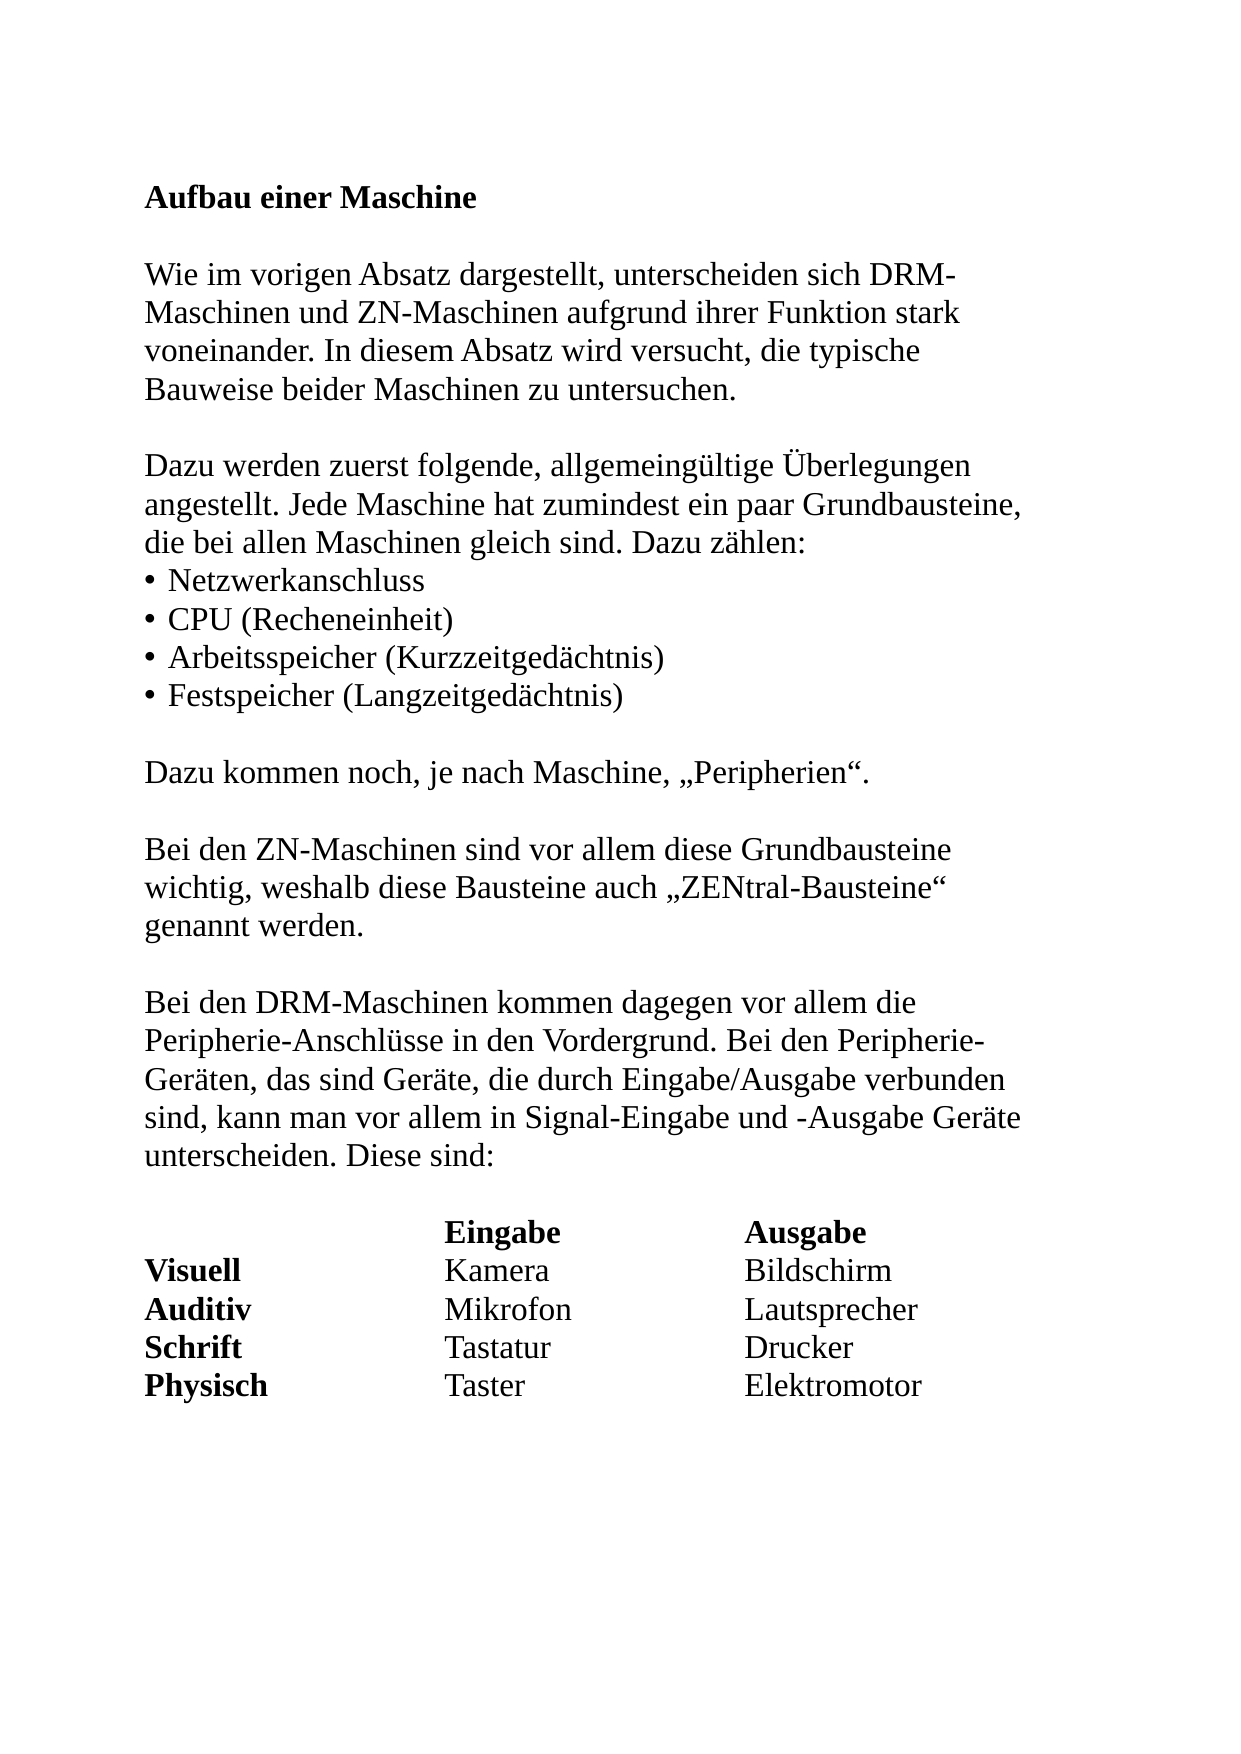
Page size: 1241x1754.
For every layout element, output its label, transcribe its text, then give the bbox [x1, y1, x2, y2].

table_header [144, 1212, 444, 1251]
table_cell Mikrofon [444, 1289, 744, 1327]
table_cell Auditiv [144, 1289, 444, 1327]
text Dazu werden zuerst folgende, allgemeingültige Überlegungen angestellt. Jede Maschine hat zumindest ein paar Grundbausteine, die bei allen Maschinen gleich sind. Dazu zählen: [144, 446, 1044, 561]
table_cell Tastatur [444, 1327, 744, 1366]
text Wie im vorigen Absatz dargestellt, unterscheiden sich DRM-Maschinen und ZN-Maschinen aufgrund ihrer Funktion stark voneinander. In diesem Absatz wird versucht, die typische Bauweise beider Maschinen zu untersuchen. [144, 254, 1044, 407]
list Festspeicher (Langzeitgedächtnis) [144, 676, 1044, 714]
list Arbeitsspeicher (Kurzzeitgedächtnis) [144, 637, 1044, 676]
table_header Eingabe [444, 1212, 744, 1251]
text Bei den DRM-Maschinen kommen dagegen vor allem die Peripherie-Anschlüsse in den Vordergrund. Bei den Peripherie-Geräten, das sind Geräte, die durch Eingabe/Ausgabe verbunden sind, kann man vor allem in Signal-Eingabe und -Ausgabe Geräte unterscheiden. Diese sind: [144, 982, 1044, 1174]
table_cell Elektromotor [744, 1366, 1044, 1404]
text Aufbau einer Maschine [144, 177, 1044, 216]
table_cell Physisch [144, 1366, 444, 1404]
table_cell Taster [444, 1366, 744, 1404]
list CPU (Recheneinheit) [144, 599, 1044, 637]
text Bei den ZN-Maschinen sind vor allem diese Grundbausteine wichtig, weshalb diese Bausteine auch „ZENtral-Bausteine“ genannt werden. [144, 829, 1044, 944]
text Dazu kommen noch, je nach Maschine, „Peripherien“. [144, 752, 1044, 791]
table_cell Drucker [744, 1327, 1044, 1366]
table_cell Kamera [444, 1251, 744, 1289]
table_cell Schrift [144, 1327, 444, 1366]
table_header Ausgabe [744, 1212, 1044, 1251]
table_cell Bildschirm [744, 1251, 1044, 1289]
table_cell Lautsprecher [744, 1289, 1044, 1327]
list Netzwerkanschluss [144, 561, 1044, 599]
table_cell Visuell [144, 1251, 444, 1289]
